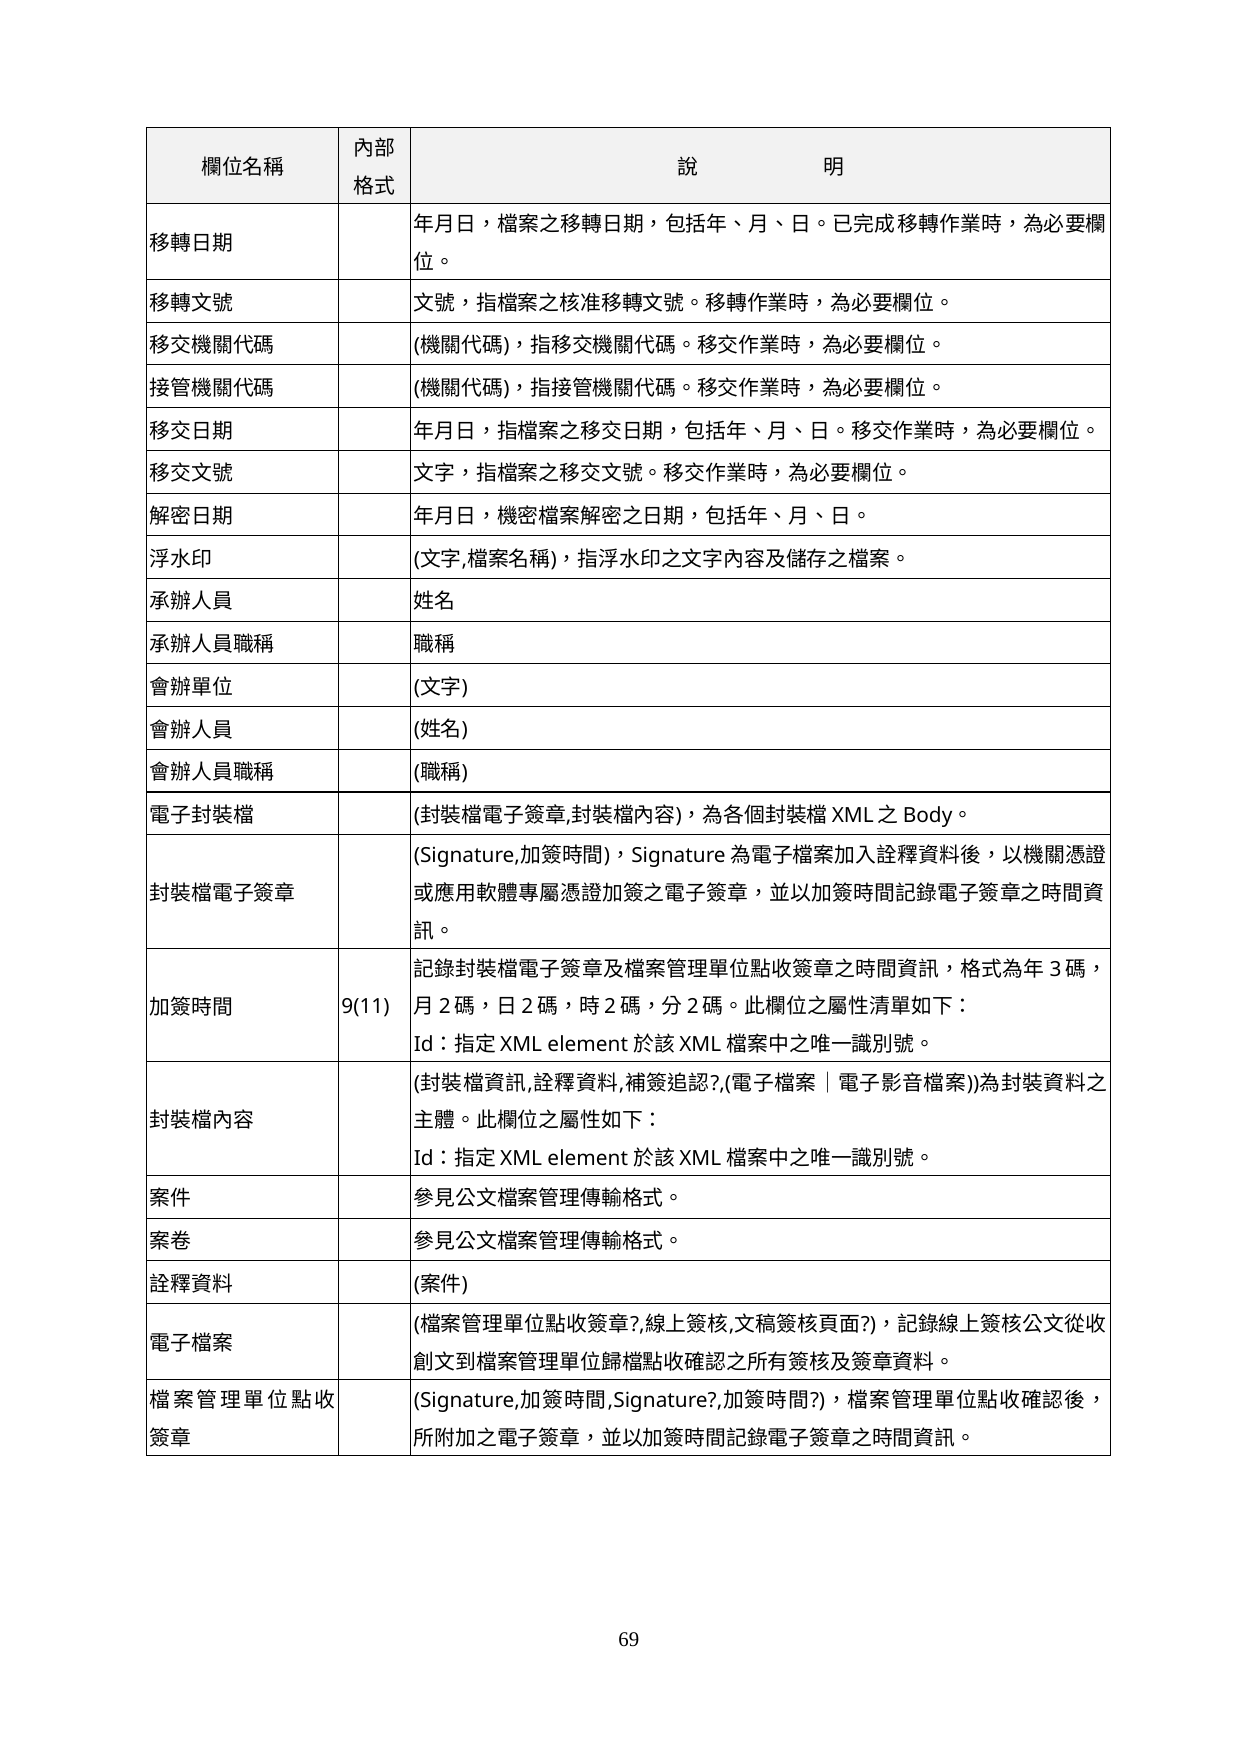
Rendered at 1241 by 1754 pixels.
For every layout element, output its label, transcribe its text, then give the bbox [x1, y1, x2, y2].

table_cell [339, 1304, 410, 1379]
table_cell 浮水印 [147, 536, 338, 578]
table_cell [339, 1176, 410, 1217]
table_cell [339, 451, 410, 492]
table_cell 移交日期 [147, 408, 338, 450]
table_cell [339, 280, 410, 322]
table_cell (案件) [411, 1261, 1110, 1303]
table_cell (檔案管理單位點收簽章?,線上簽核,文稿簽核頁面?)，記錄線上簽核公文從收創文到檔案管理單位歸檔點收確認之所有簽核及簽章資料。 [411, 1304, 1110, 1379]
table_cell 會辦單位 [147, 664, 338, 706]
table_cell [339, 204, 410, 279]
table_cell [339, 835, 410, 948]
table_cell 文字，指檔案之移交文號。移交作業時，為必要欄位。 [411, 451, 1110, 492]
table_cell 記錄封裝檔電子簽章及檔案管理單位點收簽章之時間資訊，格式為年3碼，月2碼，日2碼，時2碼，分2碼。此欄位之屬性清單如下： Id：指定XML element 於該XML 檔案中之唯一識別號。 [411, 949, 1110, 1061]
table_cell 解密日期 [147, 494, 338, 535]
table_header 說 明 [411, 128, 1110, 203]
table_cell [339, 1219, 410, 1260]
table_cell 年月日，指檔案之移交日期，包括年、月、日。移交作業時，為必要欄位。 [411, 408, 1110, 450]
table_cell 會辦人員 [147, 707, 338, 749]
table_cell (Signature,加簽時間)，Signature為電子檔案加入詮釋資料後，以機關憑證或應用軟體專屬憑證加簽之電子簽章，並以加簽時間記錄電子簽章之時間資訊。 [411, 835, 1110, 948]
table_cell 電子封裝檔 [147, 793, 338, 834]
table_cell 移轉文號 [147, 280, 338, 322]
table_cell [339, 793, 410, 834]
table_cell [339, 1380, 410, 1455]
table_cell [339, 323, 410, 364]
table_cell 文號，指檔案之核准移轉文號。移轉作業時，為必要欄位。 [411, 280, 1110, 322]
table_cell (封裝檔電子簽章,封裝檔內容)，為各個封裝檔XML之Body。 [411, 793, 1110, 834]
table_cell [339, 365, 410, 407]
table_cell (機關代碼)，指移交機關代碼。移交作業時，為必要欄位。 [411, 323, 1110, 364]
table_cell 封裝檔內容 [147, 1062, 338, 1175]
table_cell 承辦人員 [147, 579, 338, 621]
table_cell 檔案管理單位點收簽章 [147, 1380, 338, 1455]
table_cell 移交文號 [147, 451, 338, 492]
table_cell [339, 1261, 410, 1303]
table_cell [339, 664, 410, 706]
table_cell 案件 [147, 1176, 338, 1217]
table_cell [339, 750, 410, 791]
table_cell 電子檔案 [147, 1304, 338, 1379]
table_cell 詮釋資料 [147, 1261, 338, 1303]
table_cell 案卷 [147, 1219, 338, 1260]
table_cell [339, 408, 410, 450]
table_cell 加簽時間 [147, 949, 338, 1061]
table_cell [339, 494, 410, 535]
table_cell (姓名) [411, 707, 1110, 749]
table_cell 職稱 [411, 622, 1110, 663]
table_cell (文字,檔案名稱)，指浮水印之文字內容及儲存之檔案。 [411, 536, 1110, 578]
table_cell (封裝檔資訊,詮釋資料,補簽追認?,(電子檔案│電子影音檔案))為封裝資料之主體。此欄位之屬性如下： Id：指定XML element 於該XML 檔案中之唯一識別號。 [411, 1062, 1110, 1175]
table_cell 移交機關代碼 [147, 323, 338, 364]
table_cell 承辦人員職稱 [147, 622, 338, 663]
table_cell (職稱) [411, 750, 1110, 791]
table_cell 參見公文檔案管理傳輸格式。 [411, 1219, 1110, 1260]
table_cell 姓名 [411, 579, 1110, 621]
table_cell 封裝檔電子簽章 [147, 835, 338, 948]
table_cell 會辦人員職稱 [147, 750, 338, 791]
table_cell 年月日，機密檔案解密之日期，包括年、月、日。 [411, 494, 1110, 535]
table_cell (文字) [411, 664, 1110, 706]
table_cell [339, 536, 410, 578]
table_cell 參見公文檔案管理傳輸格式。 [411, 1176, 1110, 1217]
table_cell 9(11) [339, 949, 410, 1061]
table_cell [339, 707, 410, 749]
table_cell (Signature,加簽時間,Signature?,加簽時間?)，檔案管理單位點收確認後，所附加之電子簽章，並以加簽時間記錄電子簽章之時間資訊。 [411, 1380, 1110, 1455]
table_cell 移轉日期 [147, 204, 338, 279]
table_cell 年月日，檔案之移轉日期，包括年、月、日。已完成移轉作業時，為必要欄位。 [411, 204, 1110, 279]
table_cell [339, 1062, 410, 1175]
table_header 內部 格式 [339, 128, 410, 203]
table_cell [339, 579, 410, 621]
table_header 欄位名稱 [147, 128, 338, 203]
table_cell 接管機關代碼 [147, 365, 338, 407]
table_cell [339, 622, 410, 663]
table_cell (機關代碼)，指接管機關代碼。移交作業時，為必要欄位。 [411, 365, 1110, 407]
